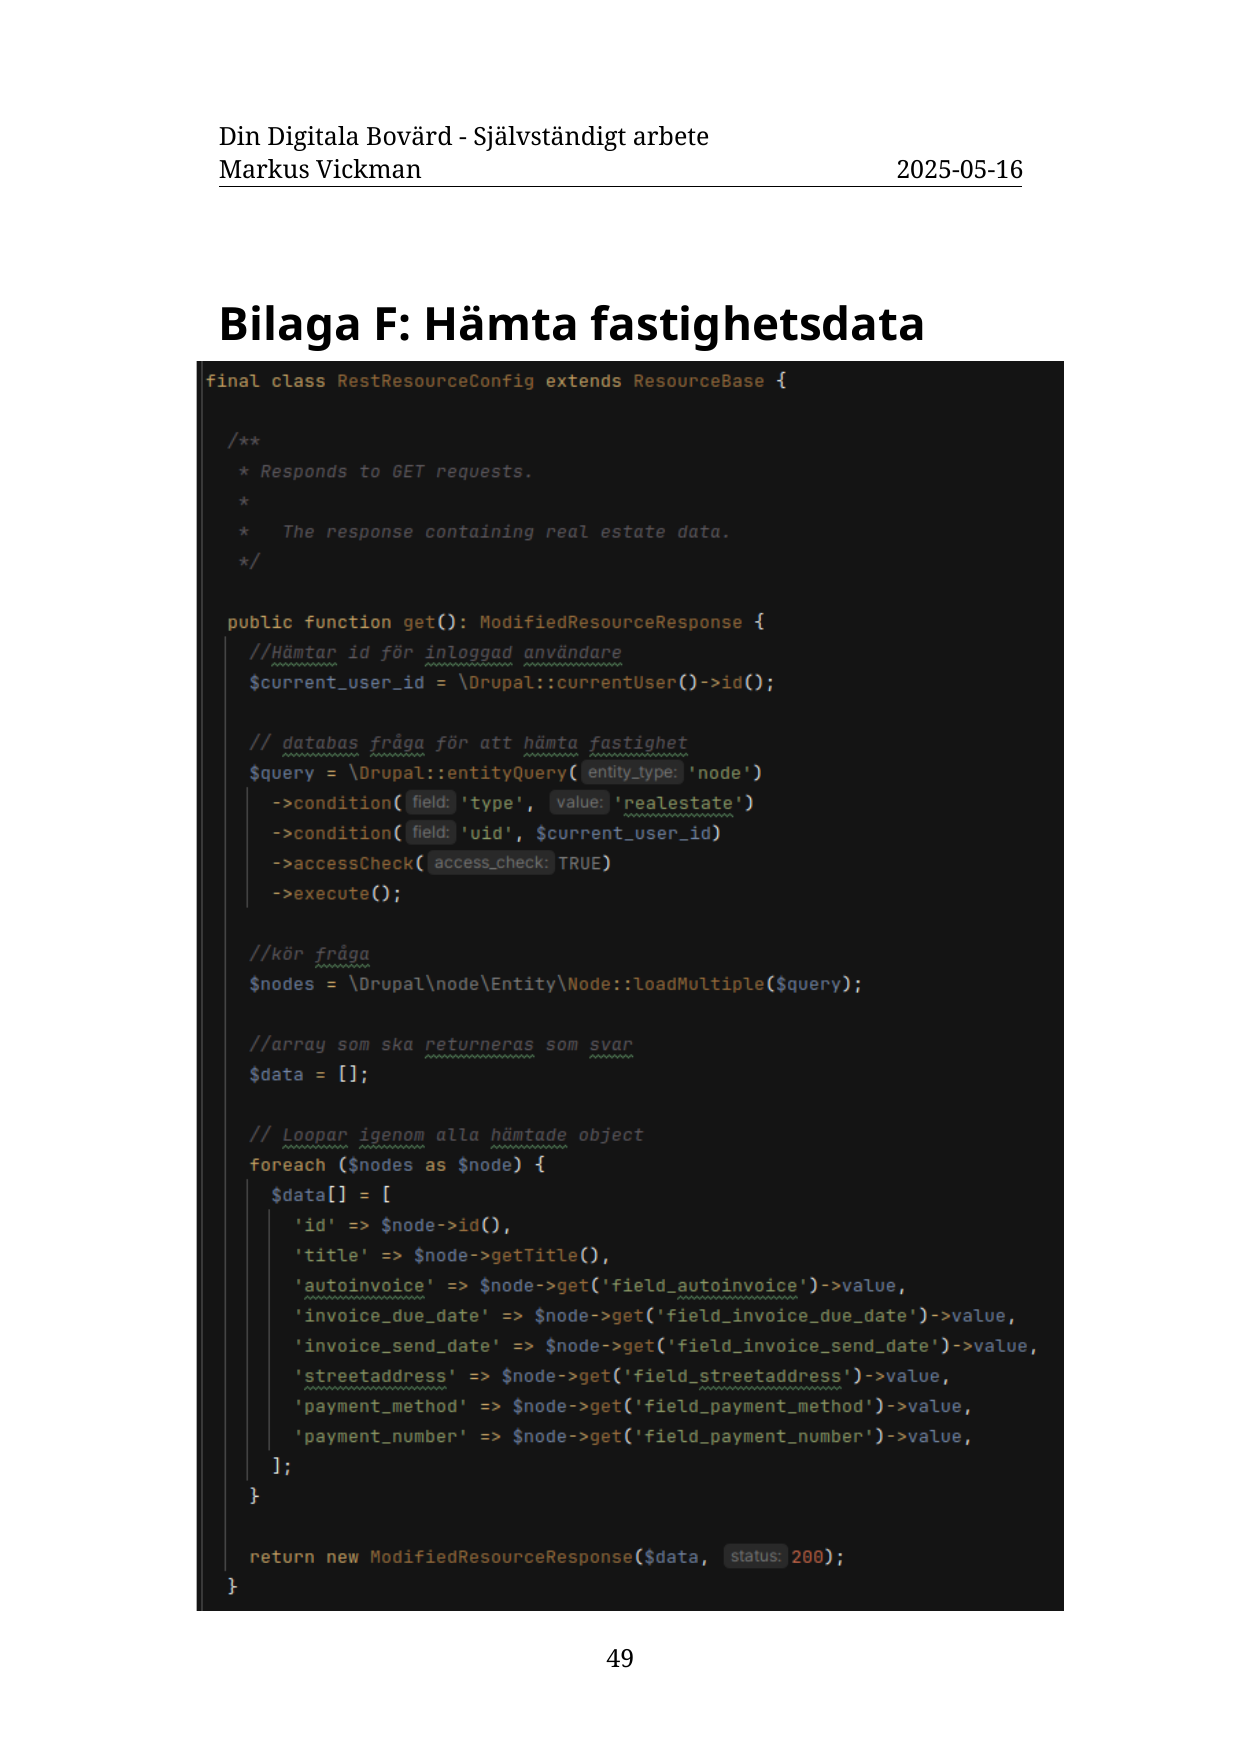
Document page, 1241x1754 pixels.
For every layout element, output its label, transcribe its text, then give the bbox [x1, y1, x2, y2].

picture [196, 361, 1064, 1611]
subtitle Bilaga F: Hämta fastighetsdata [218, 291, 1022, 353]
